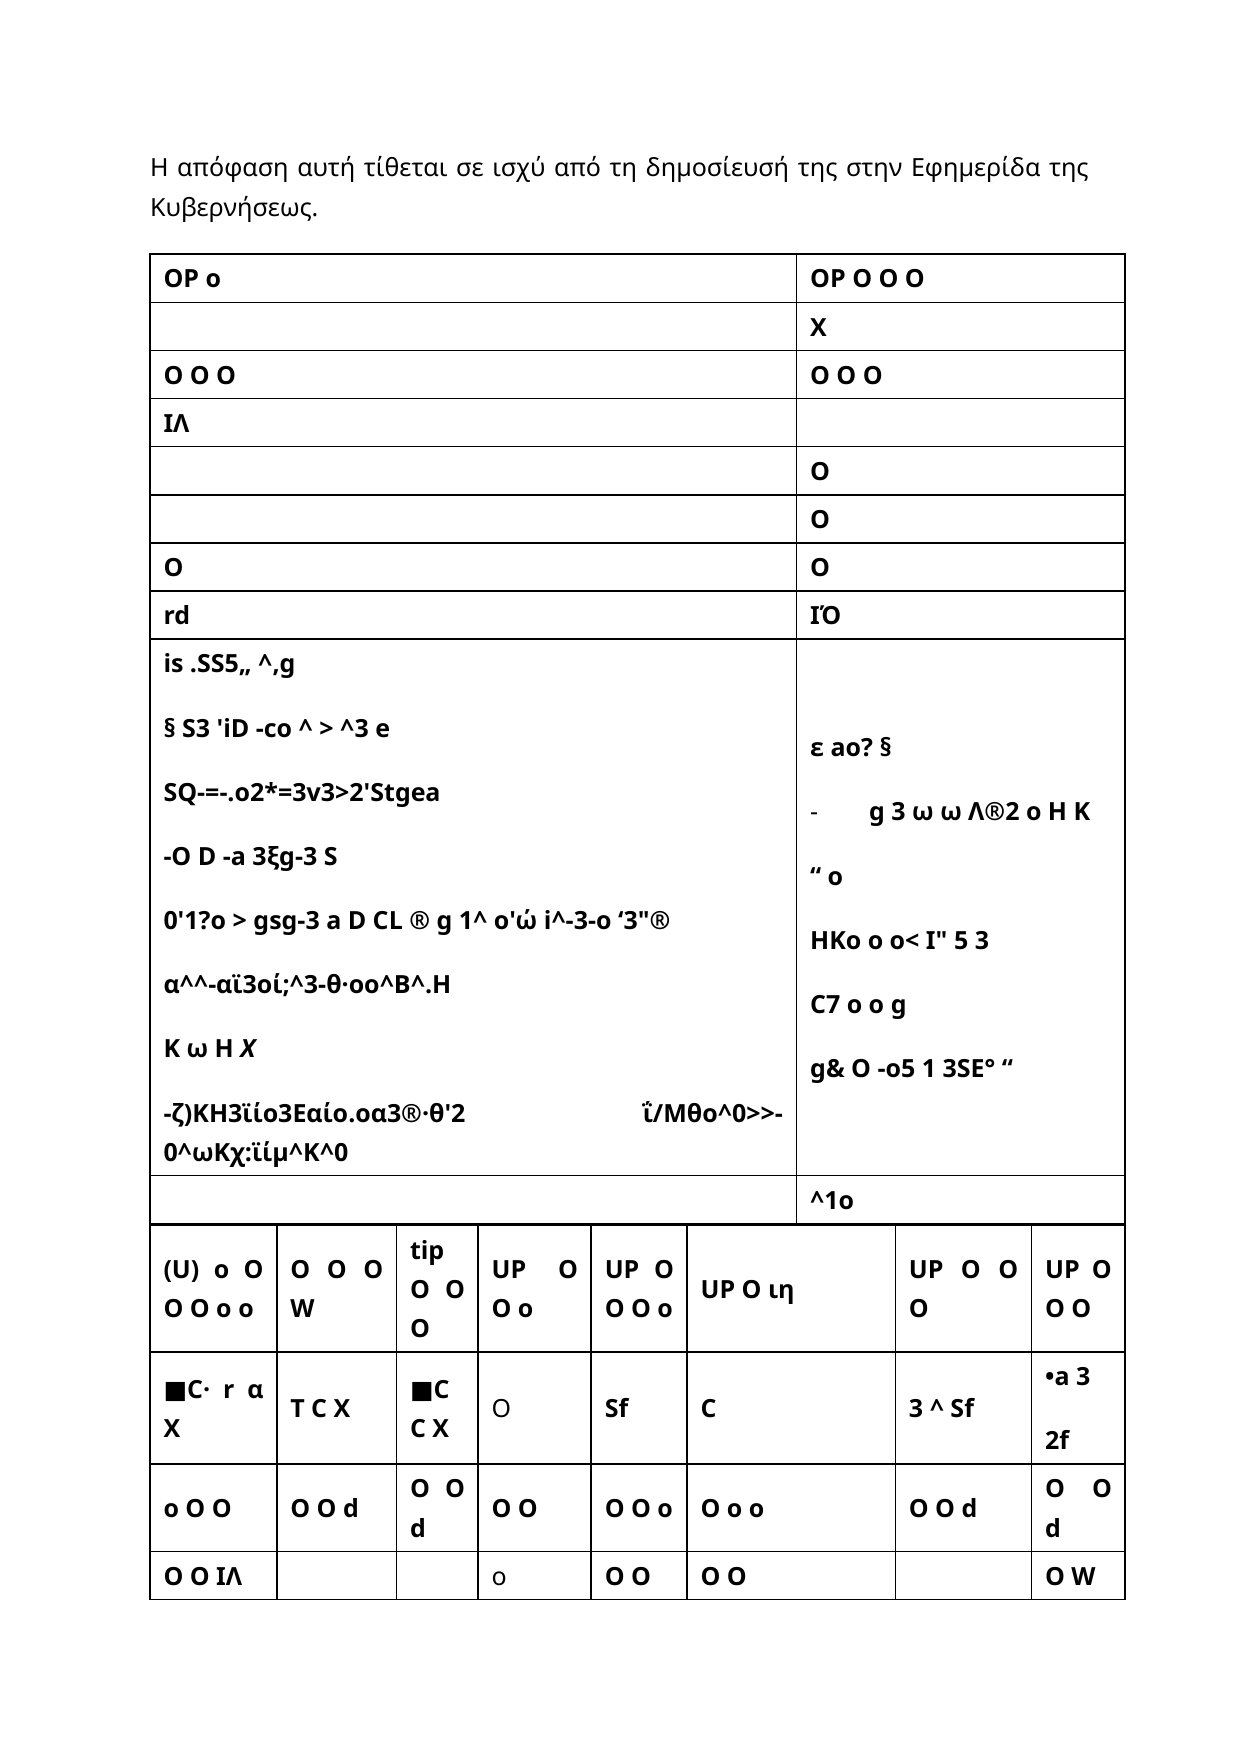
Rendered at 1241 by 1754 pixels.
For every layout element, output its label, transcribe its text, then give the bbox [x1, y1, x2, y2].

table_cell [797, 399, 1124, 446]
table_cell ΙΌ [797, 592, 1124, 638]
table_cell [151, 303, 796, 349]
table_header UP O Ο O [1032, 1226, 1124, 1351]
text Η απόφαση αυτή τίθεται σε ισχύ από τη δημοσίευσή της στην Εφημερίδα της Κυβερνήσεως. [150, 150, 1090, 223]
table_cell [397, 1552, 477, 1599]
table_header UP Ο ιη [688, 1226, 895, 1351]
table_cell Ο [797, 496, 1124, 542]
table_cell ■C· r α Χ [151, 1353, 276, 1463]
table_cell O W [1032, 1552, 1124, 1599]
table_cell [278, 1552, 396, 1599]
table_cell ε aο? § - g 3 ω ω Λ®2 ο Η Κ “ ο ΗΚο ο ο< Ι" 5 3 C7 ο ο g g& Ο -ο5 1 3SΕ° “ [797, 640, 1124, 1175]
table_cell [896, 1552, 1031, 1599]
table_cell ■C C X [397, 1353, 477, 1463]
table_cell •a 3 2f [1032, 1353, 1124, 1463]
table_cell 3 ^ Sf [896, 1353, 1031, 1463]
table_cell Sf [592, 1353, 686, 1463]
table_cell is .SS5„ ^,g § S3 'iD -co ^ > ^3 e SQ-=-.o2*=3v3>2'Stgea -Ο D -a 3ξg-3 S 0'1?o > gsg-3 a D CL ® g 1^ ο'ώ i^-3-o ‘3"® α^^-αϊ3οί;^3-θ·οο^Β^.Η Κ ω Η Χ -ζ)ΚΗ3ϊίο3Εαίο.οα3®·θ'2 ΐ/Μθο^0>>-0^ωΚχ:ϊίμ^Κ^0 [151, 640, 796, 1175]
table_cell [151, 1176, 796, 1223]
table_cell Ο Ο Ο [797, 351, 1124, 398]
table_cell [151, 496, 796, 542]
table_cell [151, 447, 796, 494]
table_cell T C X [278, 1353, 396, 1463]
table_header UP Ο Ο Ο ο [592, 1226, 686, 1351]
table_cell Ο [797, 544, 1124, 590]
table_cell ο Ο Ο [151, 1465, 276, 1551]
table_header OP ο [151, 255, 796, 301]
table_cell Ο Ο ο [592, 1465, 686, 1551]
table_cell Ο [479, 1353, 590, 1463]
table_cell rd [151, 592, 796, 638]
table_cell Ο Ο Ο [151, 351, 796, 398]
table_header ΟΡ Ο Ο Ο [797, 255, 1124, 301]
table_cell Ο Ο [592, 1552, 686, 1599]
table_header tip O O O [397, 1226, 477, 1351]
table_header UP Ο Ο ο [479, 1226, 590, 1351]
table_header O O O W [278, 1226, 396, 1351]
table_cell Ο Ο [479, 1465, 590, 1551]
table_cell X [797, 303, 1124, 349]
table_cell O O d [397, 1465, 477, 1551]
table_header UP O O Ο [896, 1226, 1031, 1351]
table_cell Ο [151, 544, 796, 590]
table_cell O O d [278, 1465, 396, 1551]
table_cell ^1ο [797, 1176, 1124, 1223]
table_cell ο [479, 1552, 590, 1599]
table_header (U) ο Ο Ο Ο ο ο [151, 1226, 276, 1351]
table_cell O O d [1032, 1465, 1124, 1551]
table_cell O Ο d [896, 1465, 1031, 1551]
table_cell Ο Ο [688, 1552, 895, 1599]
table_cell Ο ο ο [688, 1465, 895, 1551]
table_cell ΙΛ [151, 399, 796, 446]
table_cell Ο [797, 447, 1124, 494]
table_cell Ο Ο ΙΛ [151, 1552, 276, 1599]
table_cell C [688, 1353, 895, 1463]
